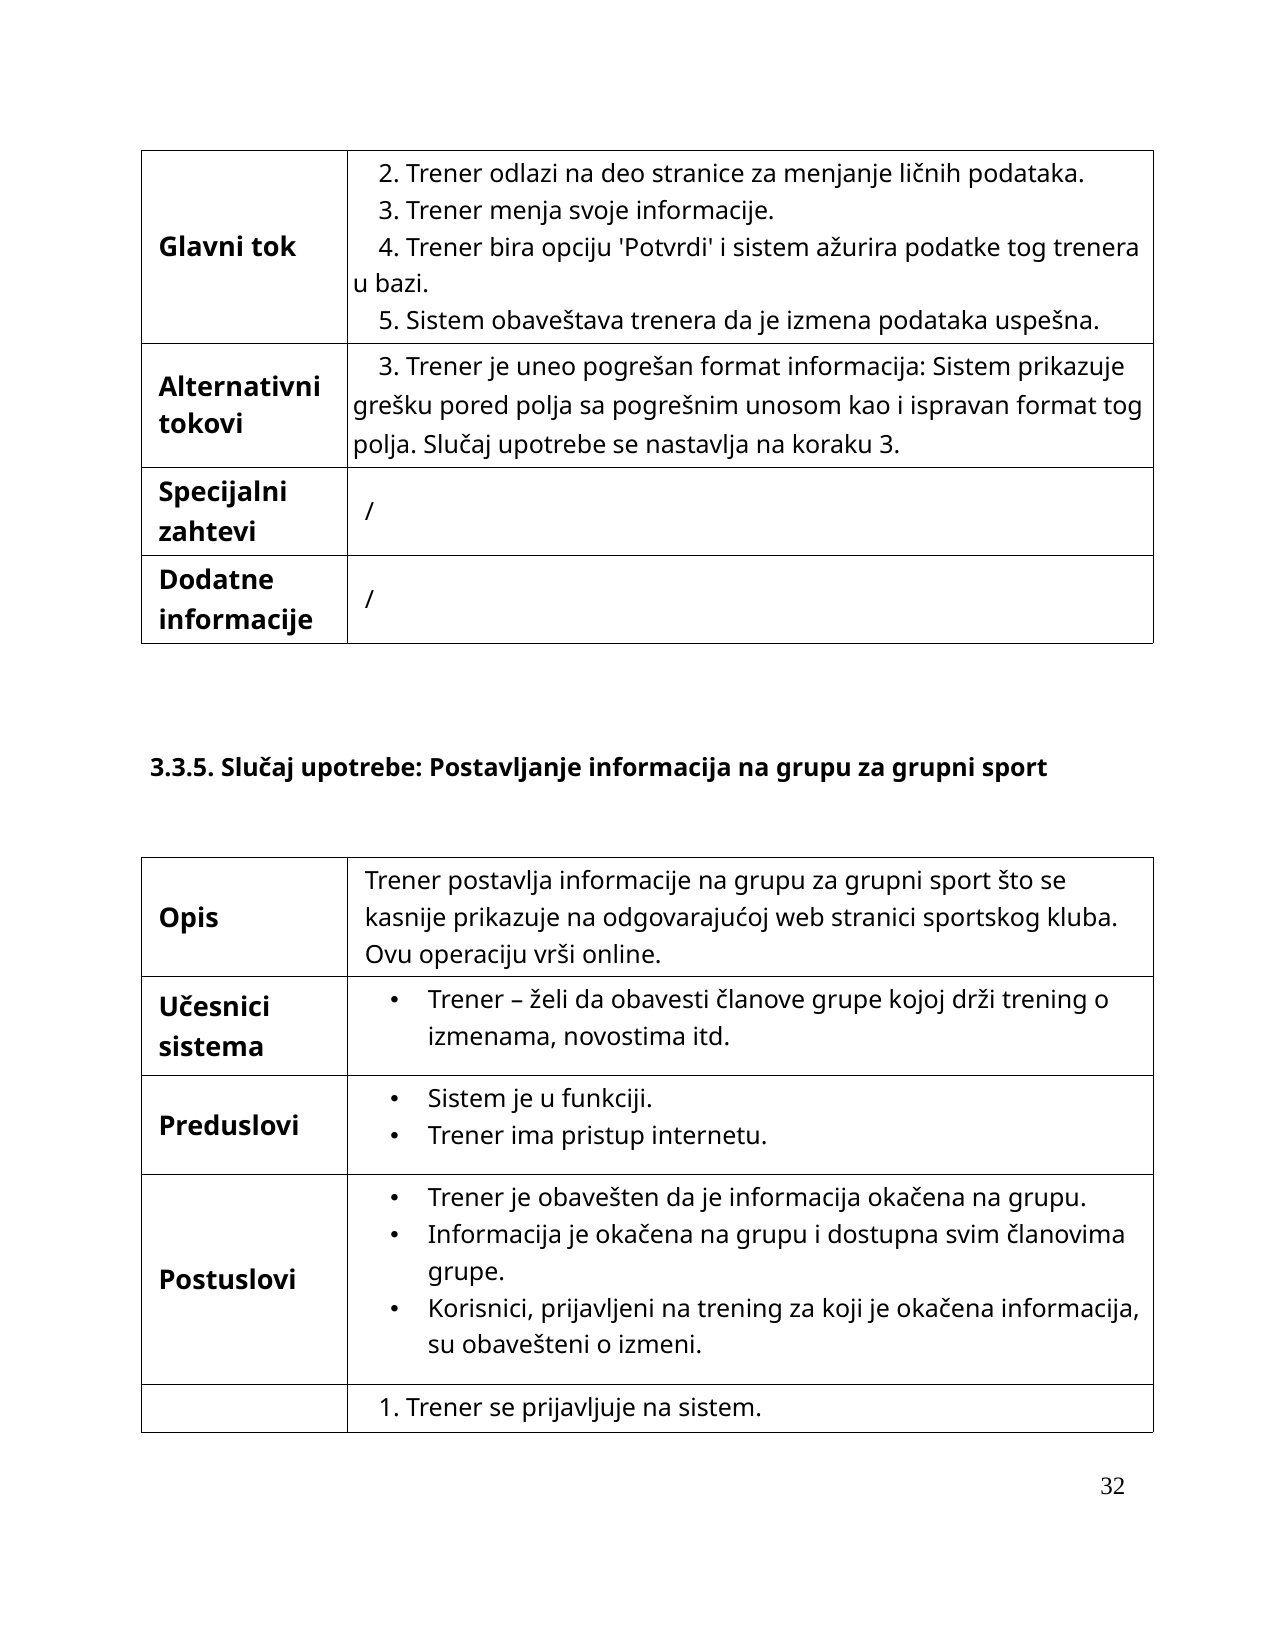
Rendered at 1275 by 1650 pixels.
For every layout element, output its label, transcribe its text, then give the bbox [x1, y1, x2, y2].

table_cell Trener je obavešten da je informacija okačena na grupu. Informacija je okačena na grupu i dostupna svim članovima grupe. Korisnici, prijavljeni na trening za koji je okačena informacija, su obavešteni o izmeni. [348, 1175, 1153, 1384]
table_header Opis [142, 858, 347, 976]
table_cell Postuslovi [142, 1175, 347, 1384]
table_cell Preduslovi [142, 1076, 347, 1174]
table_cell Specijalni zahtevi [142, 468, 347, 555]
table_cell 3. Trener je uneo pogrešan format informacija: Sistem prikazuje grešku pored polja sa pogrešnim unosom kao i ispravan format tog polja. Slučaj upotrebe se nastavlja na koraku 3. [348, 344, 1153, 467]
table_cell 2. Trener odlazi na deo stranice za menjanje ličnih podataka. 3. Trener menja svoje informacije. 4. Trener bira opciju 'Potvrdi' i sistem ažurira podatke tog trenera u bazi. 5. Sistem obaveštava trenera da je izmena podataka uspešna. [348, 151, 1153, 343]
table_cell / [348, 556, 1153, 643]
table_cell Trener – želi da obavesti članove grupe kojoj drži trening o izmenama, novostima itd. [348, 977, 1153, 1075]
table_cell Sistem je u funkciji. Trener ima pristup internetu. [348, 1076, 1153, 1174]
table_cell Alternativni tokovi [142, 344, 347, 467]
text 3.3.5. Slučaj upotrebe: Postavljanje informacija na grupu za grupni sport [150, 750, 1125, 784]
table_header Trener postavlja informacije na grupu za grupni sport što se kasnije prikazuje na odgovarajućoj web stranici sportskog kluba. Ovu operaciju vrši online. [348, 858, 1153, 976]
table_cell 1. Trener se prijavljuje na sistem. [348, 1385, 1153, 1432]
table_cell / [348, 468, 1153, 555]
table_cell Glavni tok [142, 151, 347, 343]
table_cell Učesnici sistema [142, 977, 347, 1075]
table_cell [142, 1385, 347, 1432]
table_cell Dodatne informacije [142, 556, 347, 643]
